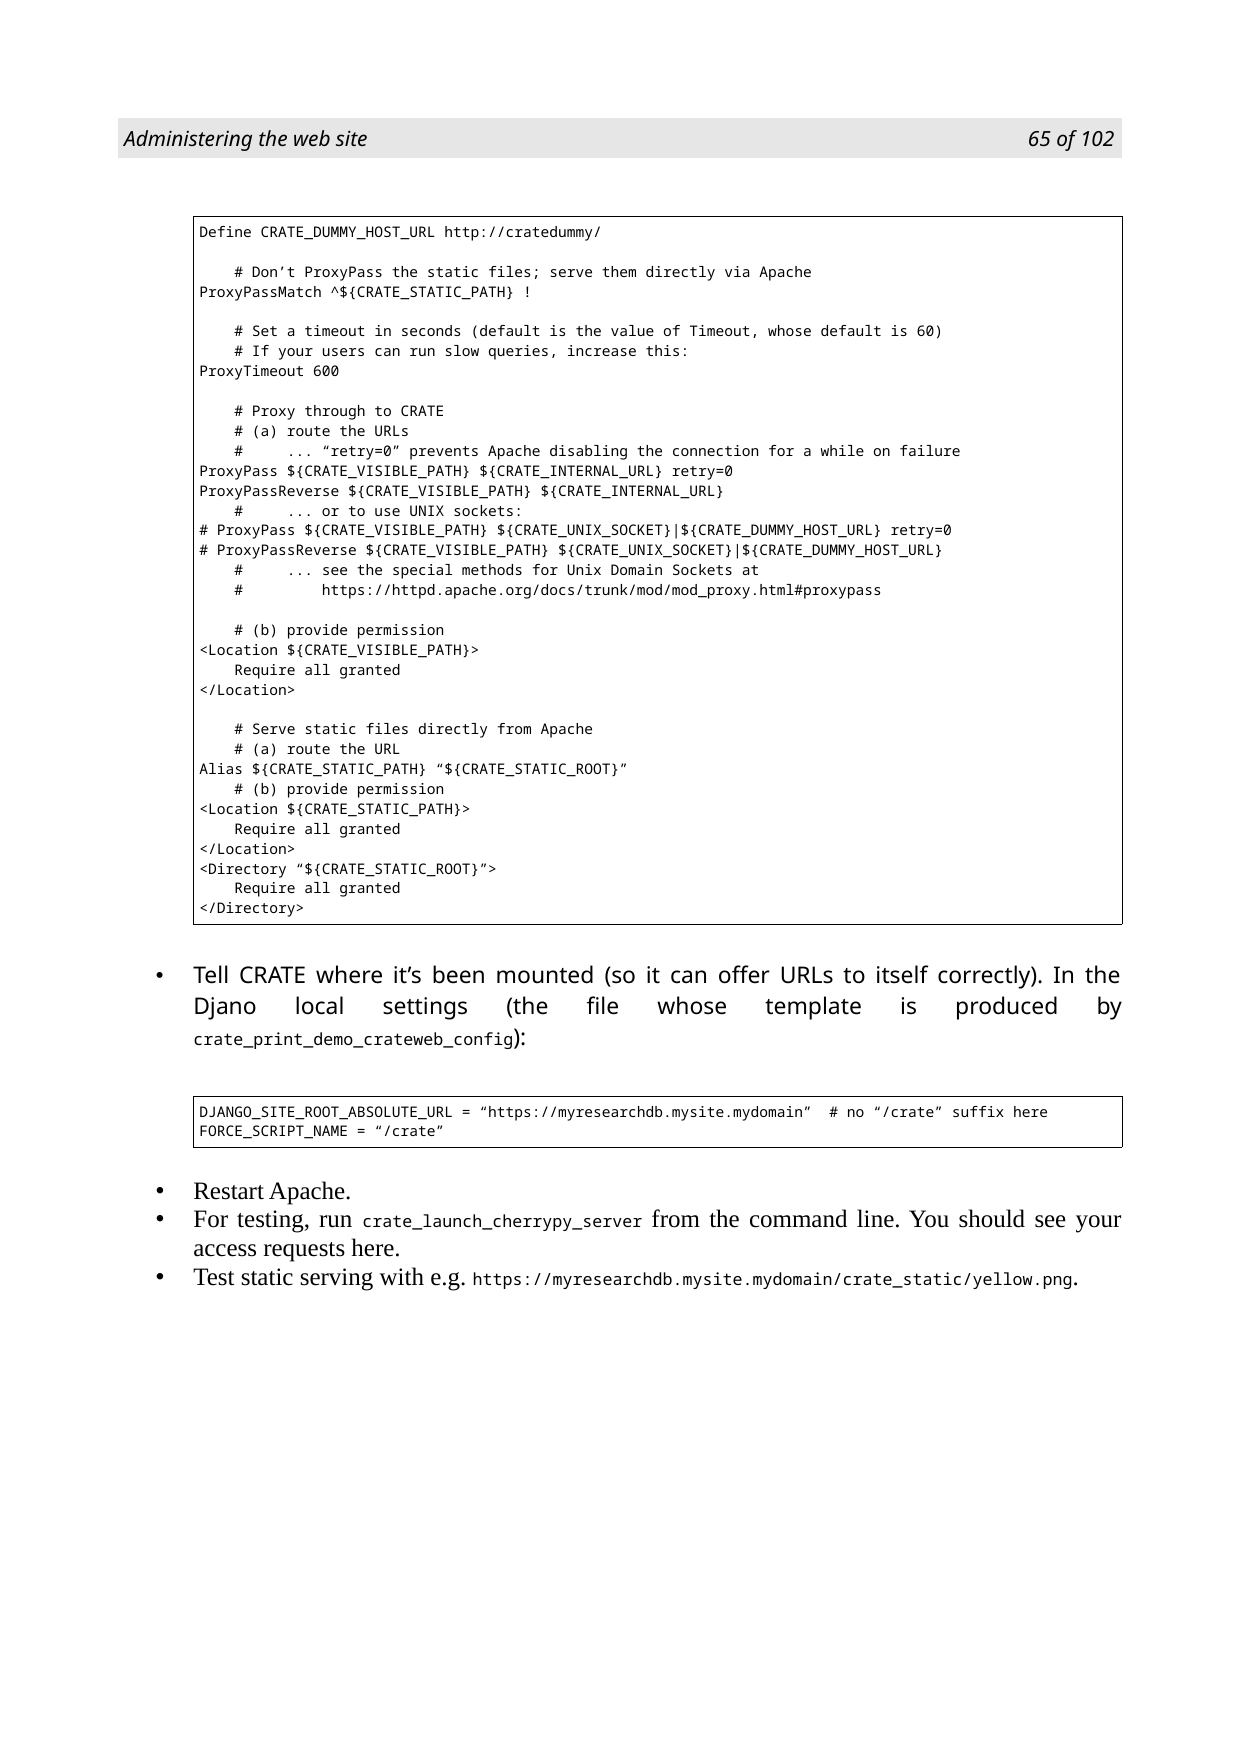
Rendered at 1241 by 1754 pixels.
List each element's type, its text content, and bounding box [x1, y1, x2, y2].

table_header Define CRATE_DUMMY_HOST_URL http://cratedummy/ # Don’t ProxyPass the static files; serve them directly via Apache ProxyPassMatch ^${CRATE_STATIC_PATH} ! # Set a timeout in seconds (default is the value of Timeout, whose default is 60) # If your users can run slow queries, increase this: ProxyTimeout 600 # Proxy through to CRATE # (a) route the URLs # ... “retry=0” prevents Apache disabling the connection for a while on failure ProxyPass ${CRATE_VISIBLE_PATH} ${CRATE_INTERNAL_URL} retry=0 ProxyPassReverse ${CRATE_VISIBLE_PATH} ${CRATE_INTERNAL_URL} # ... or to use UNIX sockets: # ProxyPass ${CRATE_VISIBLE_PATH} ${CRATE_UNIX_SOCKET}|${CRATE_DUMMY_HOST_URL} retry=0 # ProxyPassReverse ${CRATE_VISIBLE_PATH} ${CRATE_UNIX_SOCKET}|${CRATE_DUMMY_HOST_URL} # ... see the special methods for Unix Domain Sockets at # https://httpd.apache.org/docs/trunk/mod/mod_proxy.html#proxypass # (b) provide permission <Location ${CRATE_VISIBLE_PATH}> Require all granted </Location> # Serve static files directly from Apache # (a) route the URL Alias ${CRATE_STATIC_PATH} “${CRATE_STATIC_ROOT}” # (b) provide permission <Location ${CRATE_STATIC_PATH}> Require all granted </Location> <Directory “${CRATE_STATIC_ROOT}”> Require all granted </Directory> [194, 217, 1122, 924]
list Tell CRATE where it’s been mounted (so it can offer URLs to itself correctly). In the Djano local settings (the file whose template is produced by crate_print_demo_crateweb_config): [156, 959, 1122, 1052]
table_header DJANGO_SITE_ROOT_ABSOLUTE_URL = “https://myresearchdb.mysite.mydomain” # no “/crate” suffix here FORCE_SCRIPT_NAME = “/crate” [194, 1097, 1122, 1147]
list For testing, run crate_launch_cherrypy_server from the command line. You should see your access requests here. [156, 1204, 1122, 1262]
list Test static serving with e.g. https://myresearchdb.mysite.mydomain/crate_static/yellow.png. [156, 1262, 1122, 1291]
list Restart Apache. [156, 1176, 1122, 1204]
